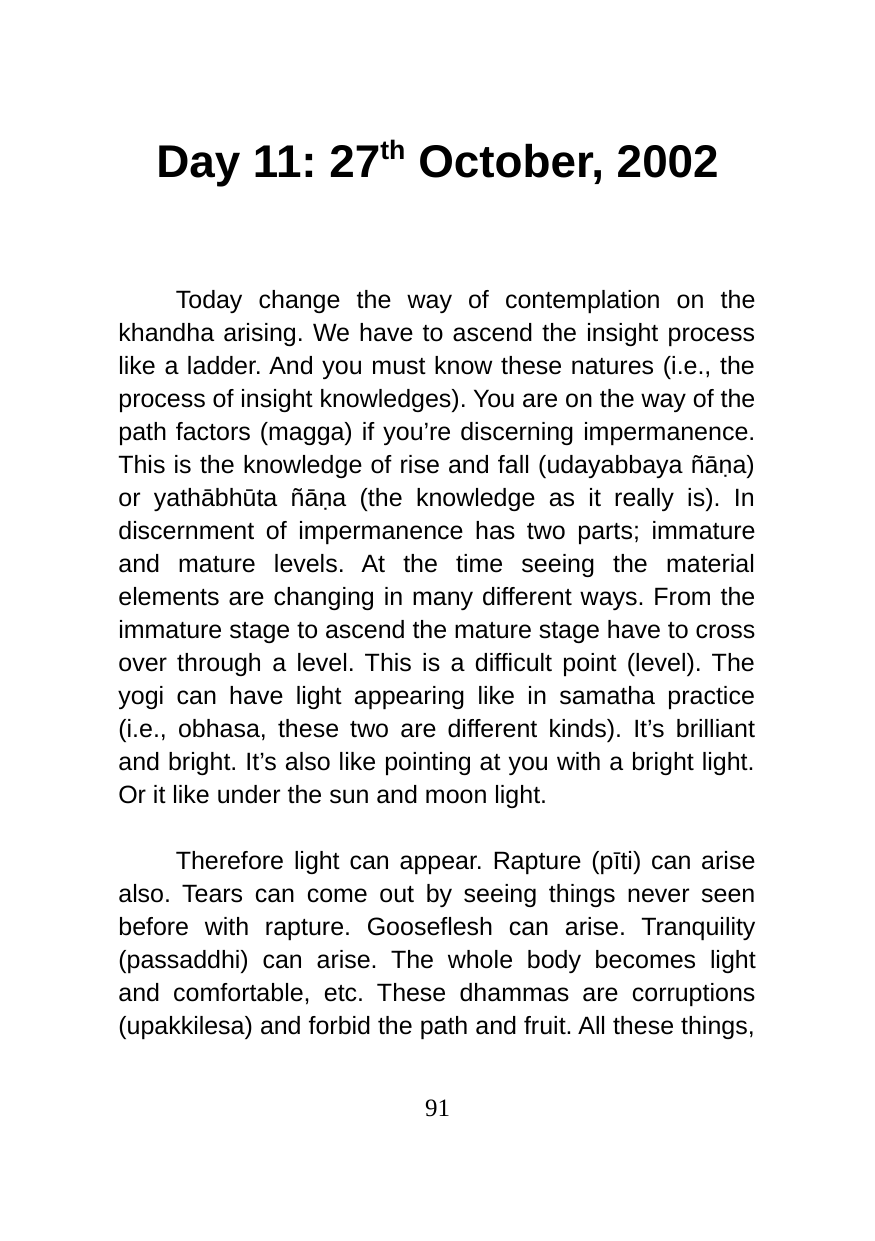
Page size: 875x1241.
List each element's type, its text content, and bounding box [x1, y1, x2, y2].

text Today change the way of contemplation on the khandha arising. We have to ascend the insight process like a ladder. And you must know these natures (i.e., the process of insight knowledges). You are on the way of the path factors (magga) if you’re discerning impermanence. This is the knowledge of rise and fall (udayabbaya ñāṇa) or yathābhūta ñāṇa (the knowledge as it really is). In discernment of impermanence has two parts; immature and mature levels. At the time seeing the material elements are changing in many different ways. From the immature stage to ascend the mature stage have to cross over through a level. This is a difficult point (level). The yogi can have light appearing like in samatha practice (i.e., obhasa, these two are different kinds). It’s brilliant and bright. It’s also like pointing at you with a bright light. Or it like under the sun and moon light. [118, 285, 756, 809]
subtitle Day 11: 27th October, 2002 [118, 134, 756, 187]
text Therefore light can appear. Rapture (pīti) can arise also. Tears can come out by seeing things never seen before with rapture. Gooseflesh can arise. Tranquility (passaddhi) can arise. The whole body becomes light and comfortable, etc. These dhammas are corruptions (upakkilesa) and forbid the path and fruit. All these things, [118, 846, 756, 1040]
